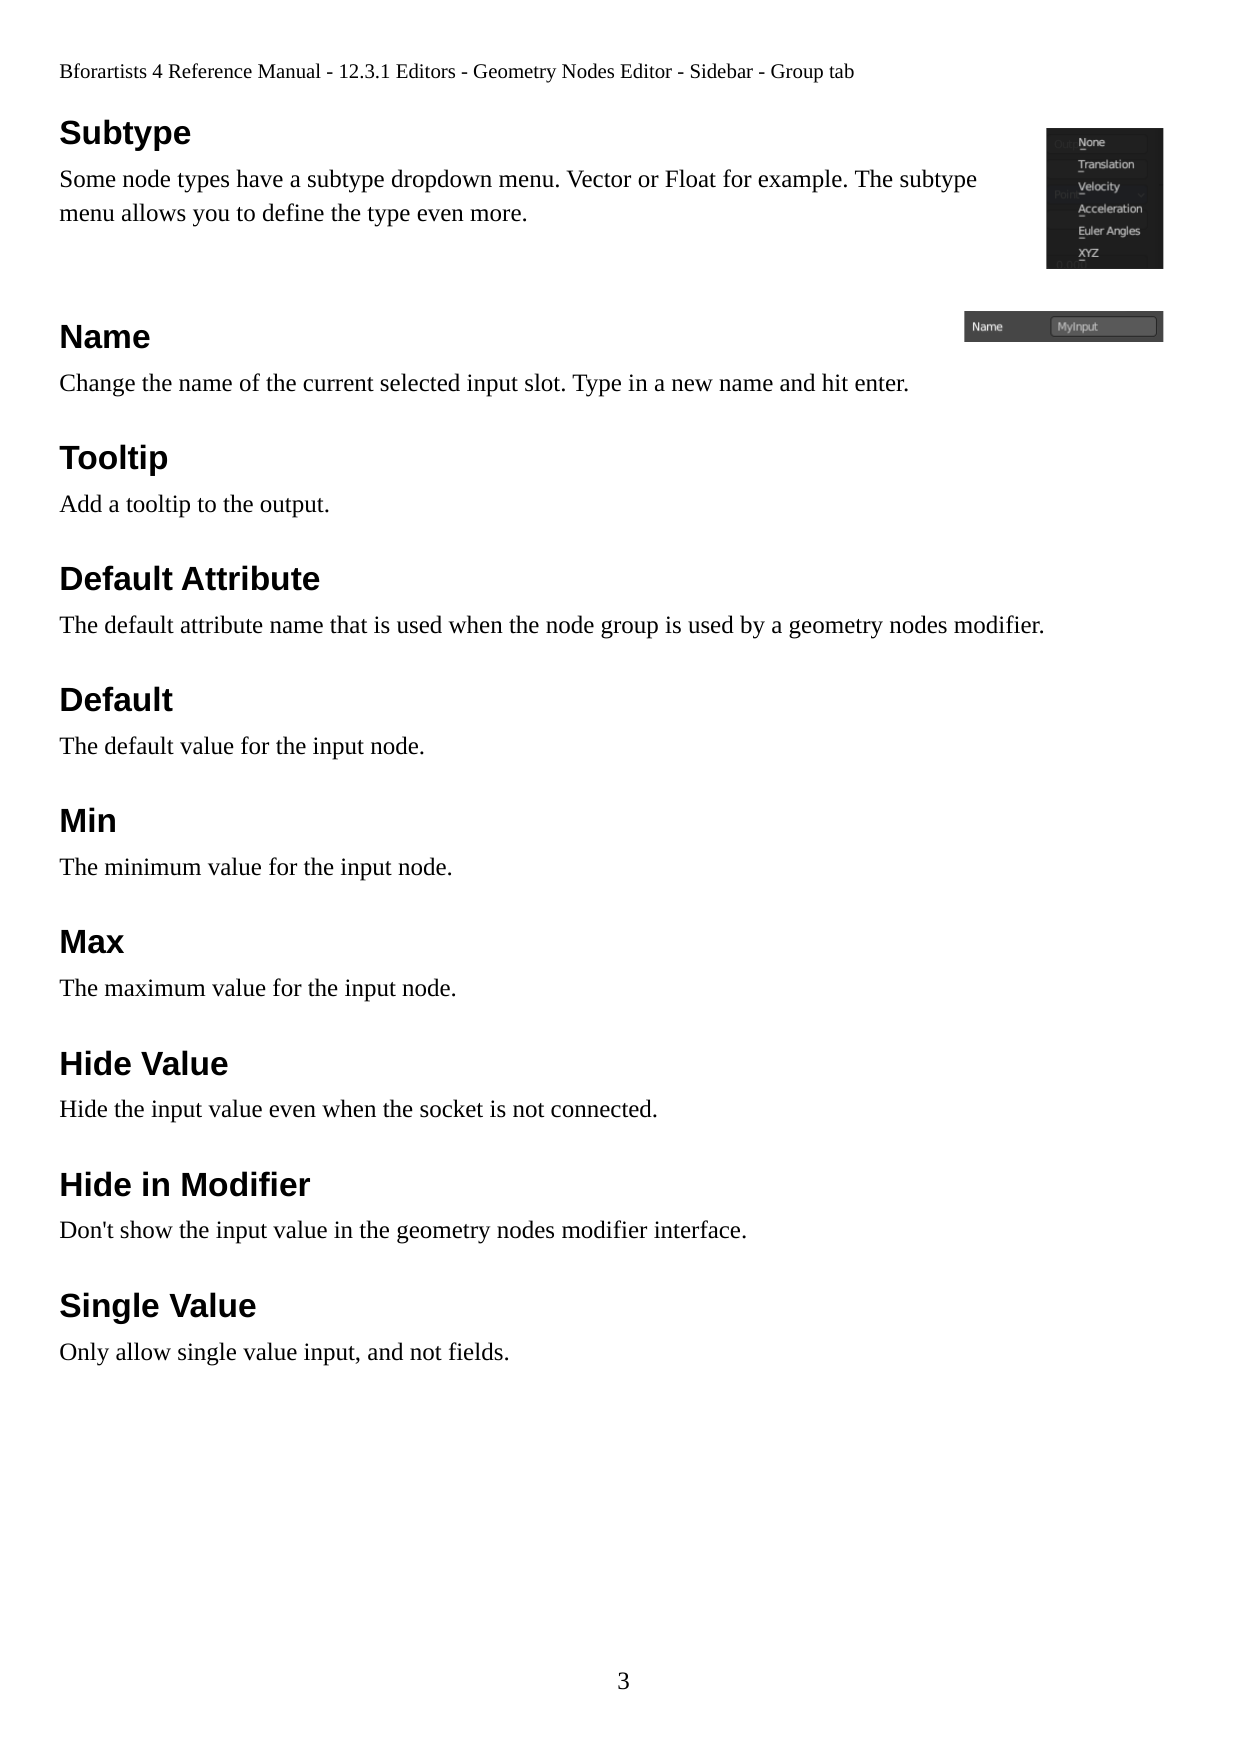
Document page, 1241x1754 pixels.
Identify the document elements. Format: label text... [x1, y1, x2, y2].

picture [964, 311, 1164, 342]
subtitle Single Value [59, 1286, 1181, 1324]
text Add a tooltip to the output. [59, 489, 1181, 518]
text The default value for the input node. [59, 731, 1181, 760]
text Some node types have a subtype dropdown menu. Vector or Float for example. The subtype menu allows you to define the type even more. [59, 164, 1046, 227]
subtitle Hide in Modifier [59, 1164, 1181, 1203]
subtitle Name [59, 317, 1181, 356]
text The minimum value for the input node. [59, 852, 1181, 881]
subtitle Max [59, 922, 1181, 961]
subtitle Hide Value [59, 1043, 1181, 1082]
text The default attribute name that is used when the node group is used by a geometry nodes modifier. [59, 610, 1181, 639]
text Change the name of the current selected input slot. Type in a new name and hit enter. [59, 368, 1181, 397]
subtitle Default Attribute [59, 559, 1181, 598]
text Don't show the input value in the geometry nodes modifier interface. [59, 1216, 1181, 1244]
picture [1046, 128, 1164, 269]
subtitle Default [59, 680, 1181, 719]
text The maximum value for the input node. [59, 973, 1181, 1002]
subtitle Subtype [59, 113, 1181, 151]
text Hide the input value even when the socket is not connected. [59, 1094, 1181, 1123]
subtitle Min [59, 801, 1181, 840]
subtitle Tooltip [59, 438, 1181, 477]
text Only allow single value input, and not fields. [59, 1337, 1181, 1365]
